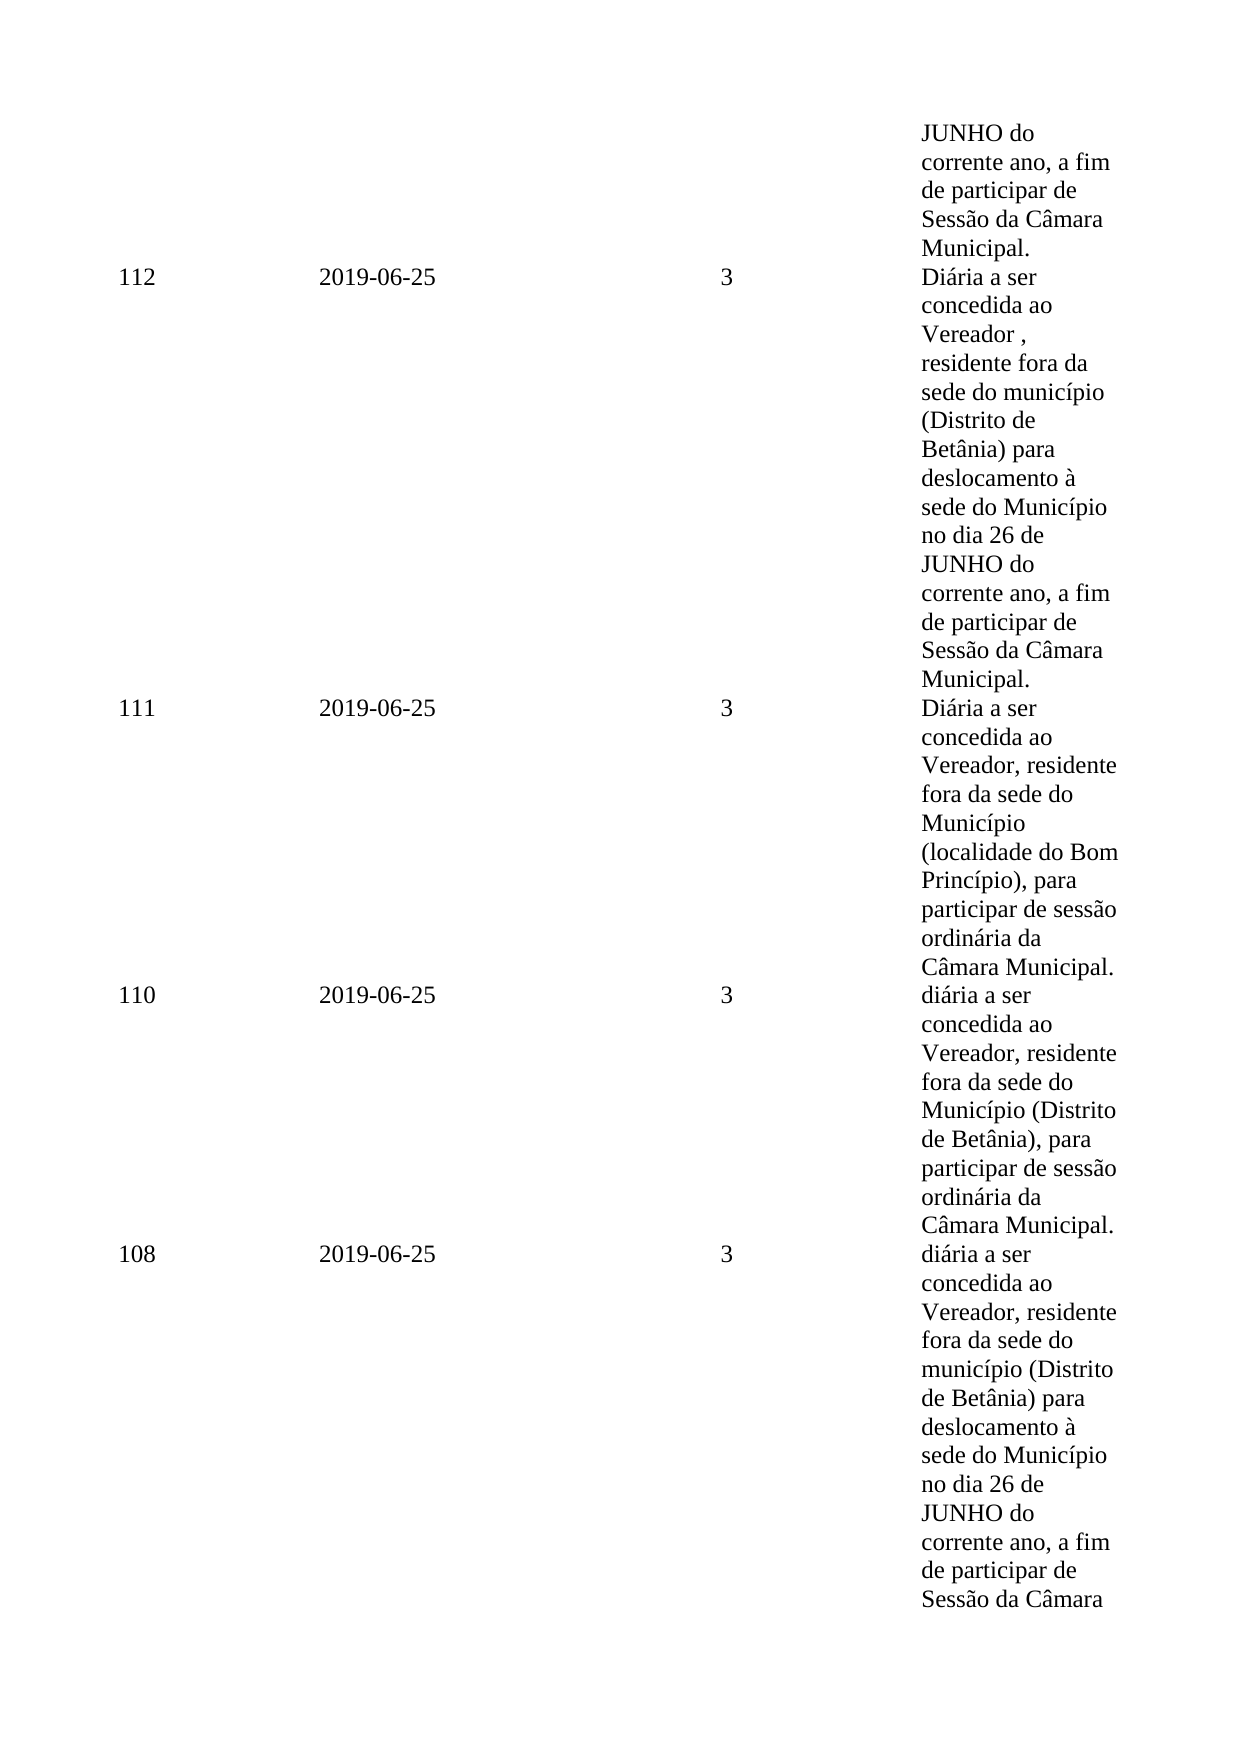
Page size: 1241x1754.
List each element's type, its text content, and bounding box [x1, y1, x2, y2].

table_cell 3 [720, 1239, 921, 1613]
table_cell 2019-06-25 [319, 262, 519, 693]
table_cell [520, 262, 720, 693]
table_cell 2019-06-25 [319, 981, 519, 1239]
table_cell 3 [720, 262, 921, 693]
table_cell 110 [118, 981, 319, 1239]
table_cell [118, 118, 319, 262]
table_cell JUNHO do corrente ano, a fim de participar de Sessão da Câmara Municipal. [921, 118, 1122, 262]
table_cell Diária a ser concedida ao Vereador, residente fora da sede do Município (localidade do Bom Princípio), para participar de sessão ordinária da Câmara Municipal. [921, 693, 1122, 981]
table_cell 111 [118, 693, 319, 981]
table_cell 108 [118, 1239, 319, 1613]
table_cell [520, 981, 720, 1239]
table_cell 2019-06-25 [319, 1239, 519, 1613]
table_cell [720, 118, 921, 262]
table_cell 2019-06-25 [319, 693, 519, 981]
table_cell Diária a ser concedida ao Vereador , residente fora da sede do município (Distrito de Betânia) para deslocamento à sede do Município no dia 26 de JUNHO do corrente ano, a fim de participar de Sessão da Câmara Municipal. [921, 262, 1122, 693]
table_cell [319, 118, 519, 262]
table_cell [520, 693, 720, 981]
table_cell 3 [720, 981, 921, 1239]
table_cell diária a ser concedida ao Vereador, residente fora da sede do Município (Distrito de Betânia), para participar de sessão ordinária da Câmara Municipal. [921, 981, 1122, 1239]
table_cell [520, 1239, 720, 1613]
table_cell [520, 118, 720, 262]
table_cell 3 [720, 693, 921, 981]
table_cell 112 [118, 262, 319, 693]
table_cell diária a ser concedida ao Vereador, residente fora da sede do município (Distrito de Betânia) para deslocamento à sede do Município no dia 26 de JUNHO do corrente ano, a fim de participar de Sessão da Câmara [921, 1239, 1122, 1613]
